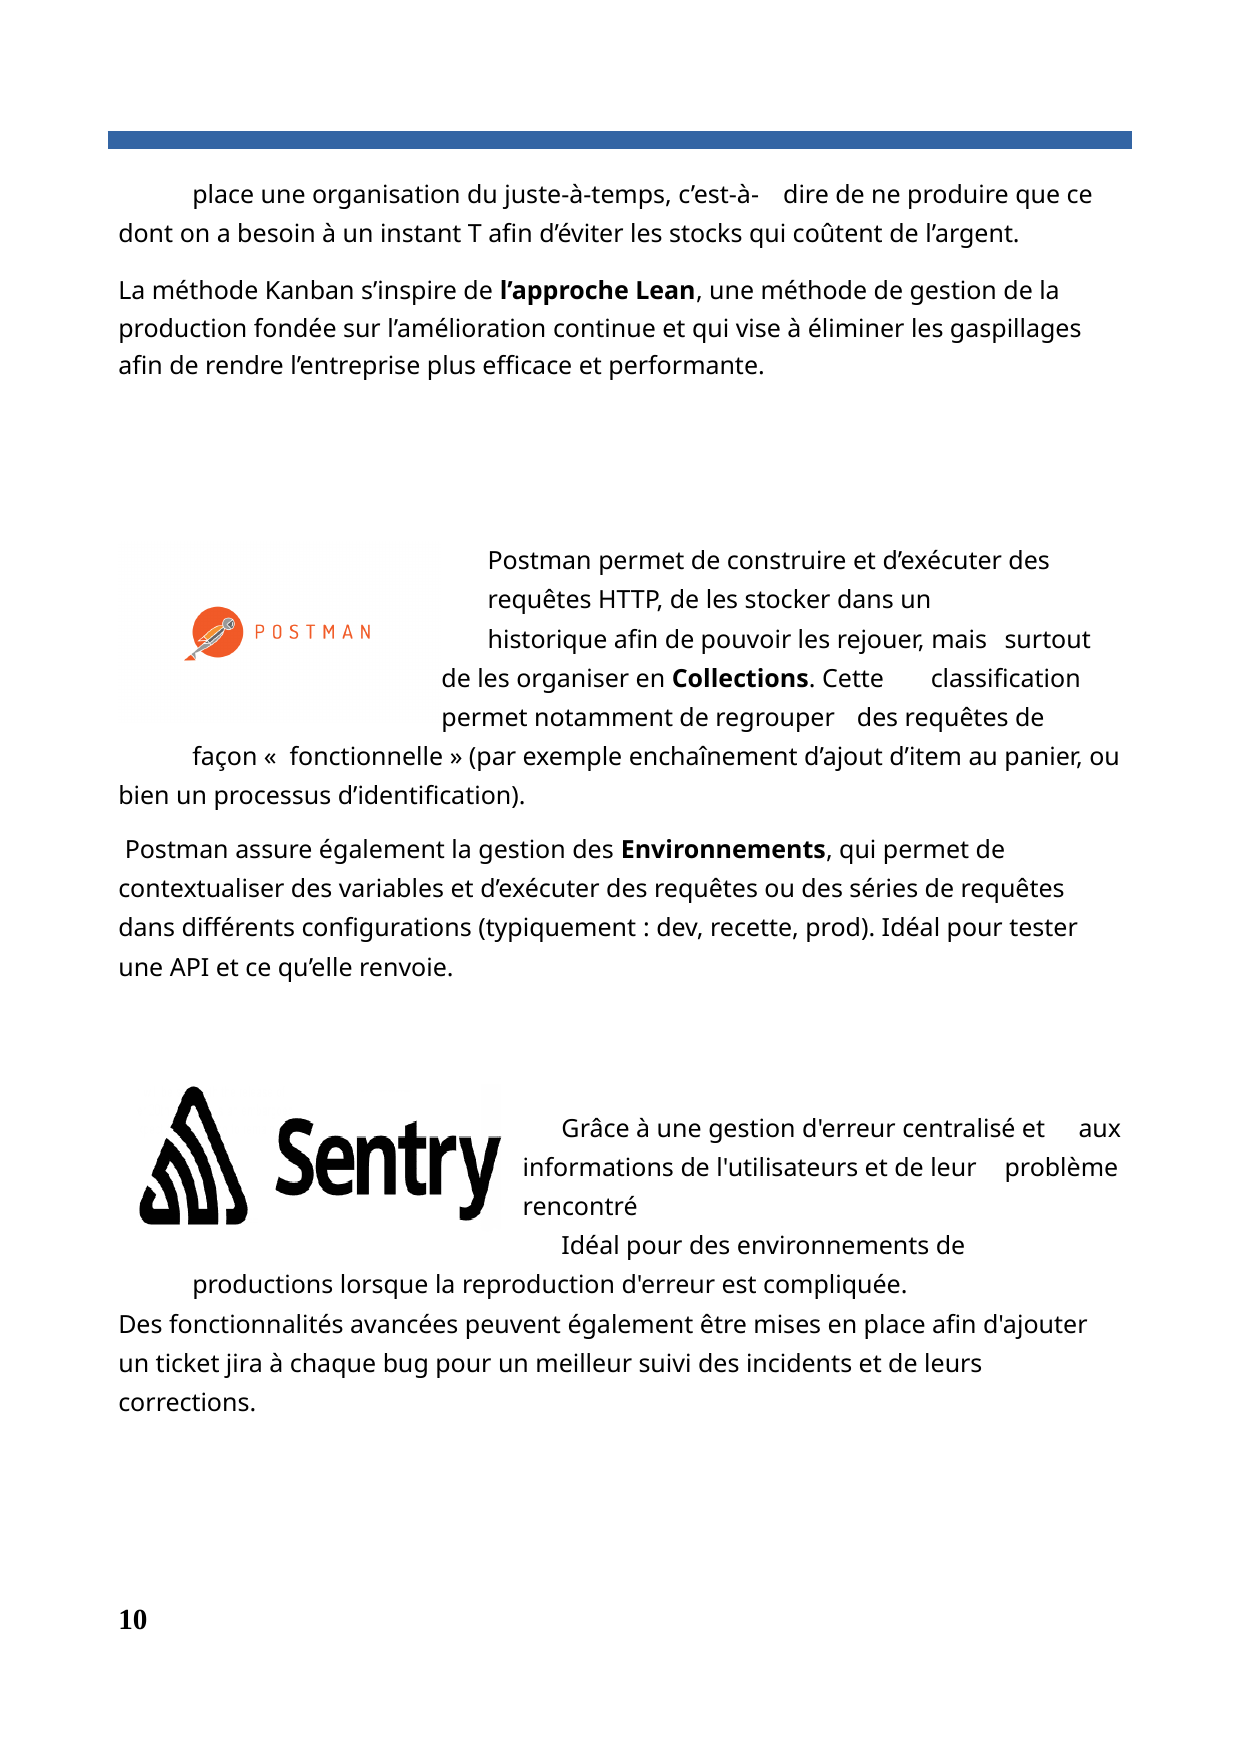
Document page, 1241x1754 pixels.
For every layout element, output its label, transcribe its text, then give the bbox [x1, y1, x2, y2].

text Postman permet de construire et d’exécuter des requêtes HTTP, de les stocker dans un historique afin de pouvoir les rejouer, mais surtout de les organiser en Collections. Cette classification permet notamment de regrouper des requêtes de façon « fonctionnelle » (par exemple enchaînement d’ajout d’item au panier, ou bien un processus d’identification). [118, 543, 1122, 812]
text Postman assure également la gestion des Environnements, qui permet de contextualiser des variables et d’exécuter des requêtes ou des séries de requêtes dans différents configurations (typiquement : dev, recette, prod). Idéal pour tester une API et ce qu’elle renvoie. [118, 832, 1122, 983]
text place une organisation du juste-à-temps, c’est-à- dire de ne produire que ce dont on a besoin à un instant T afin d’éviter les stocks qui coûtent de l’argent. [118, 176, 1122, 249]
text La méthode Kanban s’inspire de l’approche Lean, une méthode de gestion de la production fondée sur l’amélioration continue et qui vise à éliminer les gaspillages afin de rendre l’entreprise plus efficace et performante. [118, 269, 1122, 382]
picture [118, 541, 442, 723]
text Grâce à une gestion d'erreur centralisé et aux informations de l'utilisateurs et de leur problème rencontré Idéal pour des environnements de productions lorsque la reproduction d'erreur est compliquée. Des fonctionnalités avancées peuvent également être mises en place afin d'ajouter un ticket jira à chaque bug pour un meilleur suivi des incidents et de leurs corrections. [118, 1257, 1122, 1419]
picture [118, 1056, 523, 1257]
